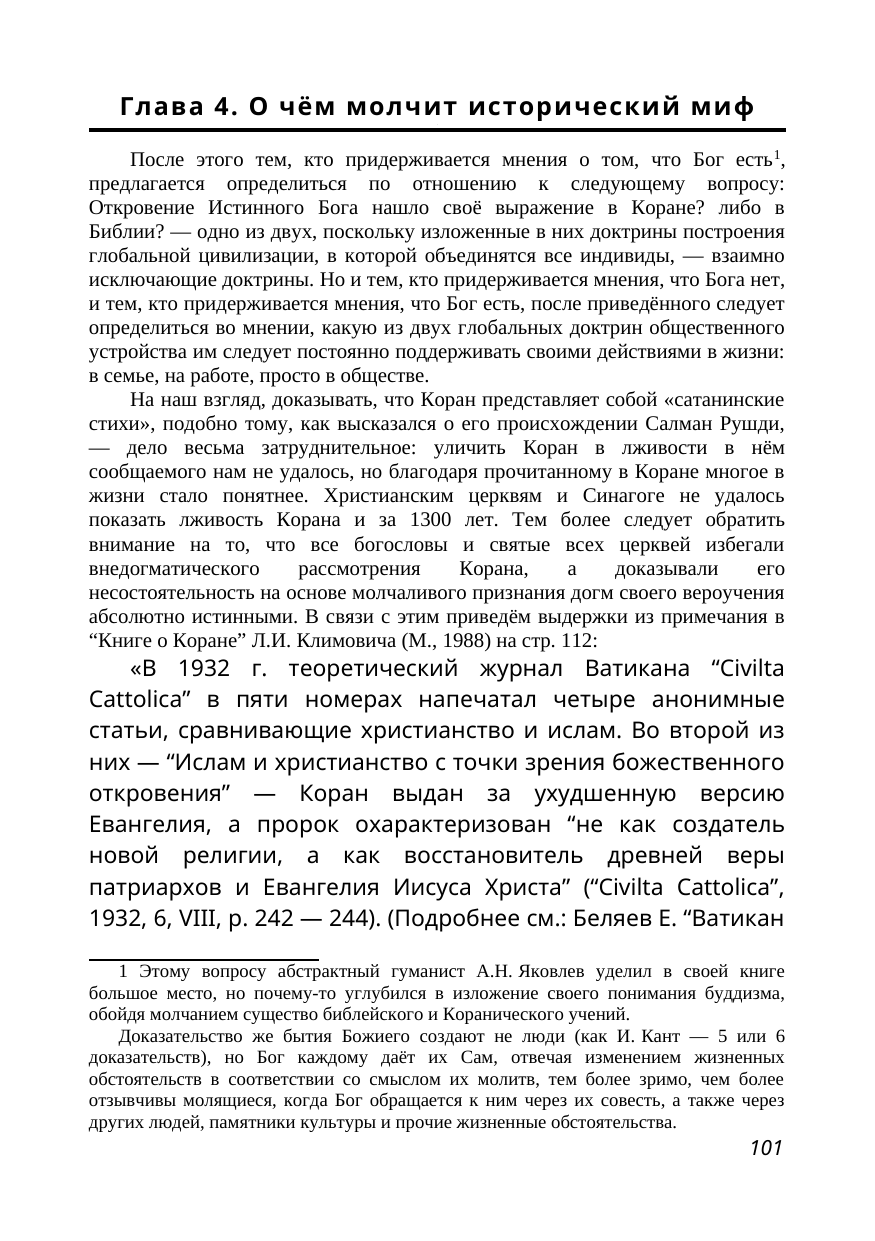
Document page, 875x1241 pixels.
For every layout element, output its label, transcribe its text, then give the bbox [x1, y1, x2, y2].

text После этого тем, кто придерживается мнения о том, что Бог есть, предлагается определиться по отношению к следующему вопросу: Откровение Истинного Бога нашло своё выражение в Коране? либо в Библии? — одно из двух, поскольку изложенные в них доктрины построения глобальной цивилизации, в которой объединятся все индивиды, — взаимно исключающие доктрины. Но и тем, кто придерживается мнения, что Бога нет, и тем, кто придерживается мнения, что Бог есть, после приведённого следует определиться во мнении, какую из двух глобальных доктрин общественного устройства им следует постоянно поддерживать своими действиями в жизни: в семье, на работе, просто в обществе. [89, 146, 786, 387]
text «В 1932 г. теоретический журнал Ватикана “Civilta Cattolica” в пяти номерах напечатал четыре анонимные статьи, сравнивающие христианство и ислам. Во второй из них — “Ислам и христианство с точки зрения божественного откровения” — Коран выдан за ухудшенную версию Евангелия, а пророк охарактеризован “не как создатель новой религии, а как восстановитель древней веры патриархов и Евангелия Иисуса Христа” (“Civilta Cattolica”, 1932, 6, VIII, p. 242 — 244). (Подробнее см.: Беляев Е. “Ватикан [89, 652, 786, 933]
text Доказательство же бытия Божиего создают не люди (как И. Кант — 5 или 6 доказательств), но Бог каждому даёт их Сам, отвечая изменением жизненных обстоятельств в соответствии со смыслом их молитв, тем более зримо, чем более отзывчивы молящиеся, когда Бог обращается к ним через их совесть, а также через других людей, памятники культуры и прочие жизненные обстоятельства. [89, 1025, 786, 1132]
text На наш взгляд, доказывать, что Коран представляет собой «сатанинские стихи», подобно тому, как высказался о его происхождении Салман Рушди, — дело весьма затруднительное: уличить Коран в лживости в нём сообщаемого нам не удалось, но благодаря прочитанному в Коране многое в жизни стало понятнее. Христианским церквям и Синагоге не удалось показать лживость Корана и за 1300 лет. Тем более следует обратить внимание на то, что все богословы и святые всех церквей избегали внедогматического рассмотрения Корана, а доказывали его несостоятельность на основе молчаливого признания догм своего вероучения абсолютно истинными. В связи с этим приведём выдержки из примечания в “Книге о Коране” Л.И. Климовича (М., 1988) на стр. 112: [89, 387, 786, 652]
text Этому вопросу абстрактный гуманист А.Н. Яковлев уделил в своей книге большое место, но почему-то углубился в изложение своего понимания буддизма, обойдя молчанием существо библейского и Коранического учений. [89, 960, 786, 1025]
